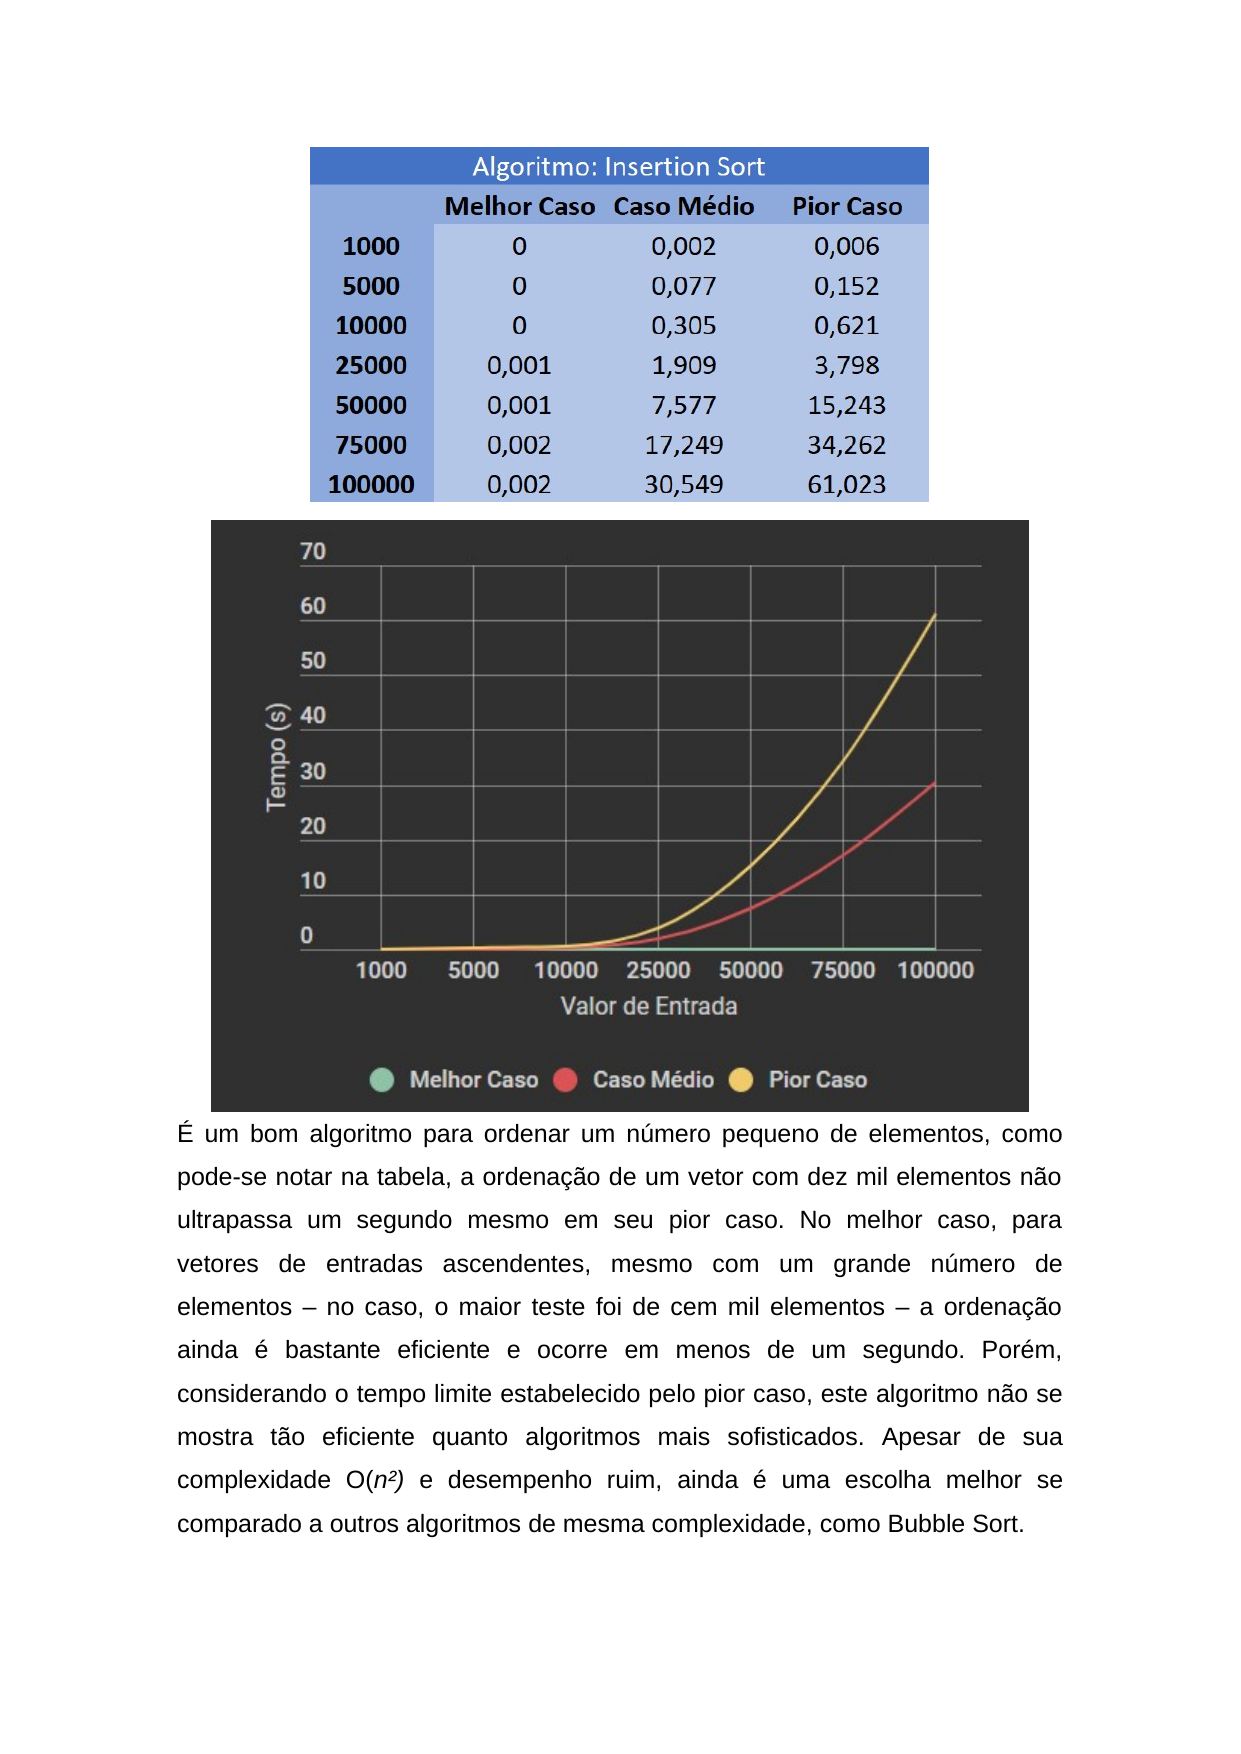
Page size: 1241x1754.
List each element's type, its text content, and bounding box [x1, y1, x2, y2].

text É um bom algoritmo para ordenar um número pequeno de elementos, como pode-se notar na tabela, a ordenação de um vetor com dez mil elementos não ultrapassa um segundo mesmo em seu pior caso. No melhor caso, para vetores de entradas ascendentes, mesmo com um grande número de elementos – no caso, o maior teste foi de cem mil elementos – a ordenação ainda é bastante eficiente e ocorre em menos de um segundo. Porém, considerando o tempo limite estabelecido pelo pior caso, este algoritmo não se mostra tão eficiente quanto algoritmos mais sofisticados. Apesar de sua complexidade O(n²) e desempenho ruim, ainda é uma escolha melhor se comparado a outros algoritmos de mesma complexidade, como Bubble Sort. [177, 1118, 1064, 1537]
picture [310, 147, 929, 502]
picture [211, 520, 1029, 1112]
